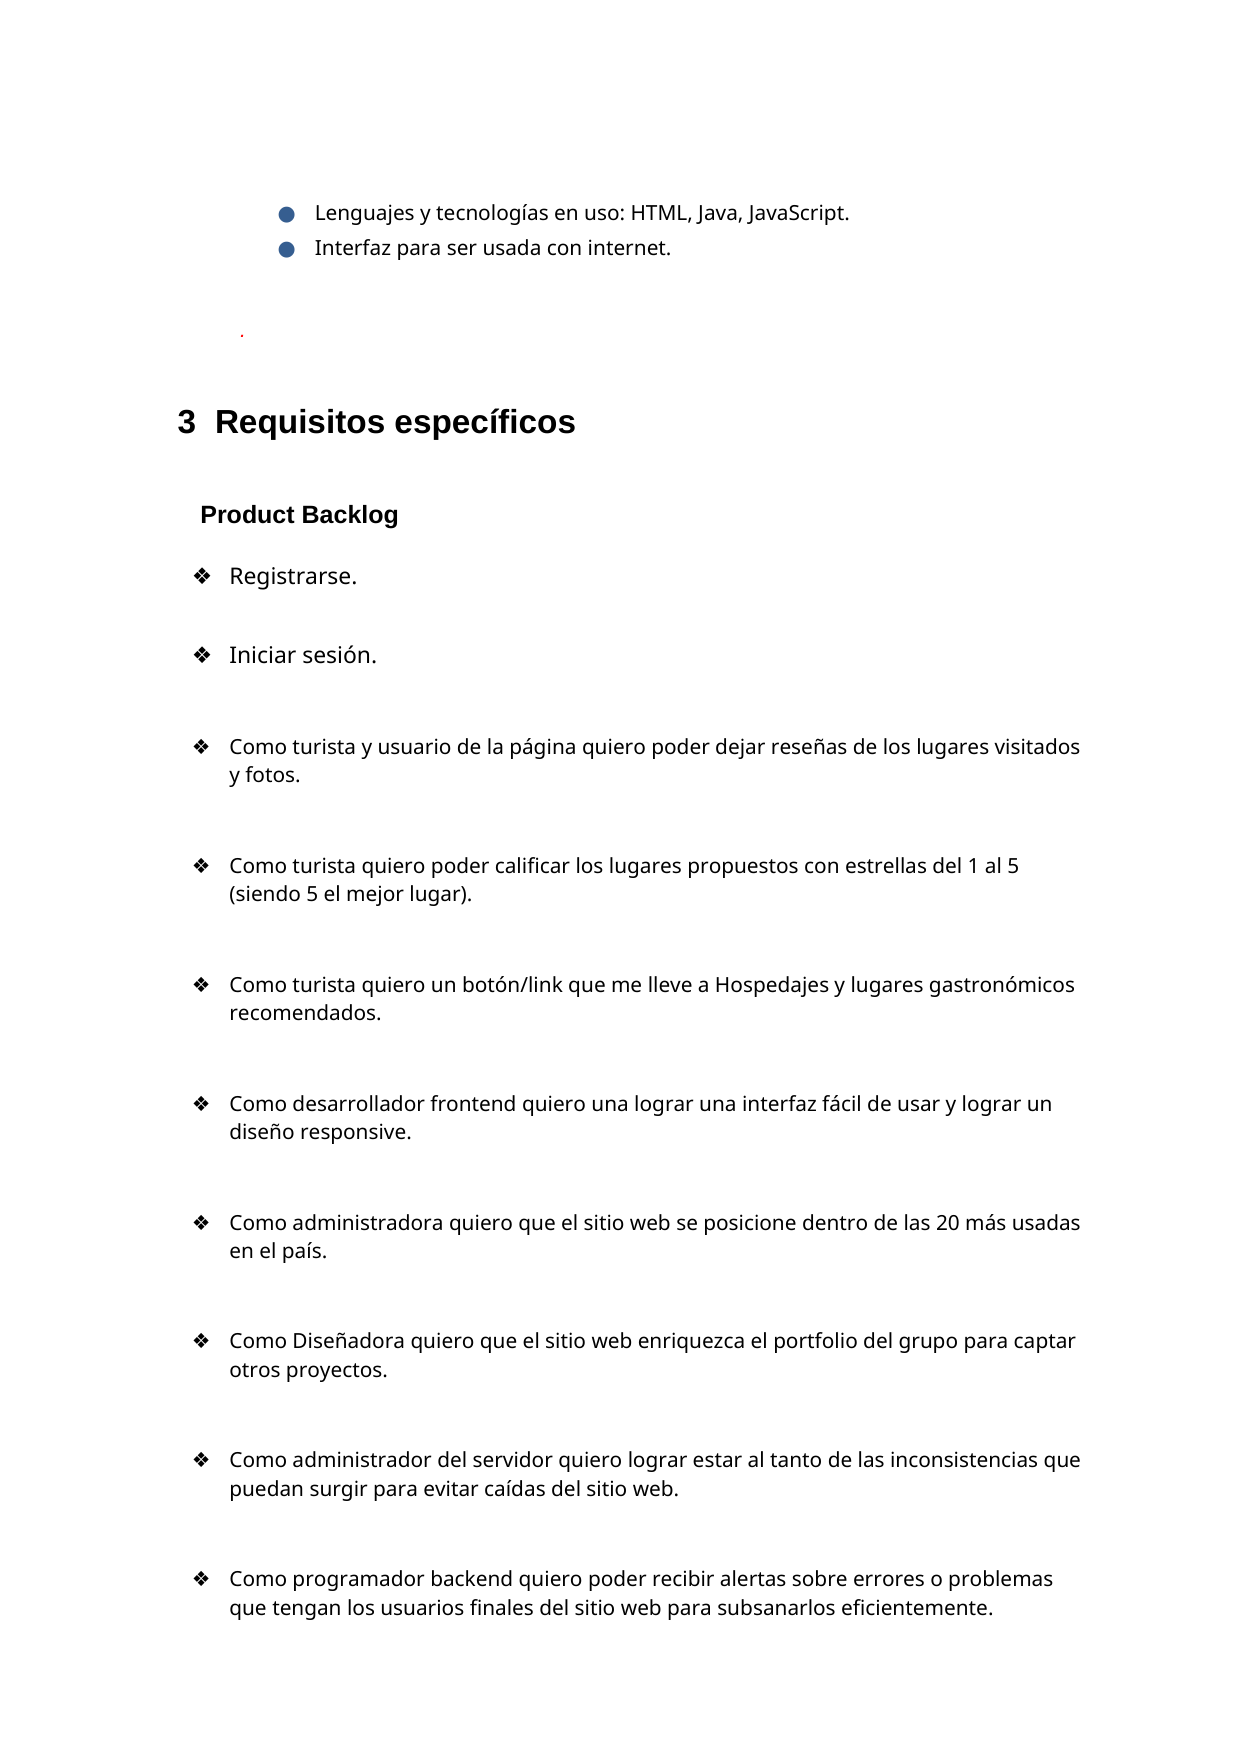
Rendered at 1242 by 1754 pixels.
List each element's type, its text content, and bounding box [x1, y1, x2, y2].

list Registrarse. [192, 560, 1094, 591]
list Como desarrollador frontend quiero una lograr una interfaz fácil de usar y lograr un diseño responsive. [192, 1089, 1094, 1146]
list Como turista y usuario de la página quiero poder dejar reseñas de los lugares visitados y fotos. [192, 732, 1094, 789]
list Lenguajes y tecnologías en uso: HTML, Java, JavaScript. [277, 198, 1094, 226]
list Iniciar sesión. [192, 639, 1094, 670]
list Como programador backend quiero poder recibir alertas sobre errores o problemas que tengan los usuarios finales del sitio web para subsanarlos eficientemente. [192, 1564, 1094, 1621]
subtitle Product Backlog [177, 500, 1094, 528]
list Como turista quiero un botón/link que me lleve a Hospedajes y lugares gastronómicos recomendados. [192, 970, 1094, 1027]
list Como Diseñadora quiero que el sitio web enriquezca el portfolio del grupo para captar otros proyectos. [192, 1326, 1094, 1383]
list Como administrador del servidor quiero lograr estar al tanto de las inconsistencias que puedan surgir para evitar caídas del sitio web. [192, 1445, 1094, 1502]
list Como turista quiero poder calificar los lugares propuestos con estrellas del 1 al 5 (siendo 5 el mejor lugar). [192, 851, 1094, 908]
list Como administradora quiero que el sitio web se posicione dentro de las 20 más usadas en el país. [192, 1208, 1094, 1264]
subtitle Requisitos específicos [177, 402, 1094, 441]
text . [240, 318, 1094, 342]
list Interfaz para ser usada con internet. [277, 233, 1094, 261]
